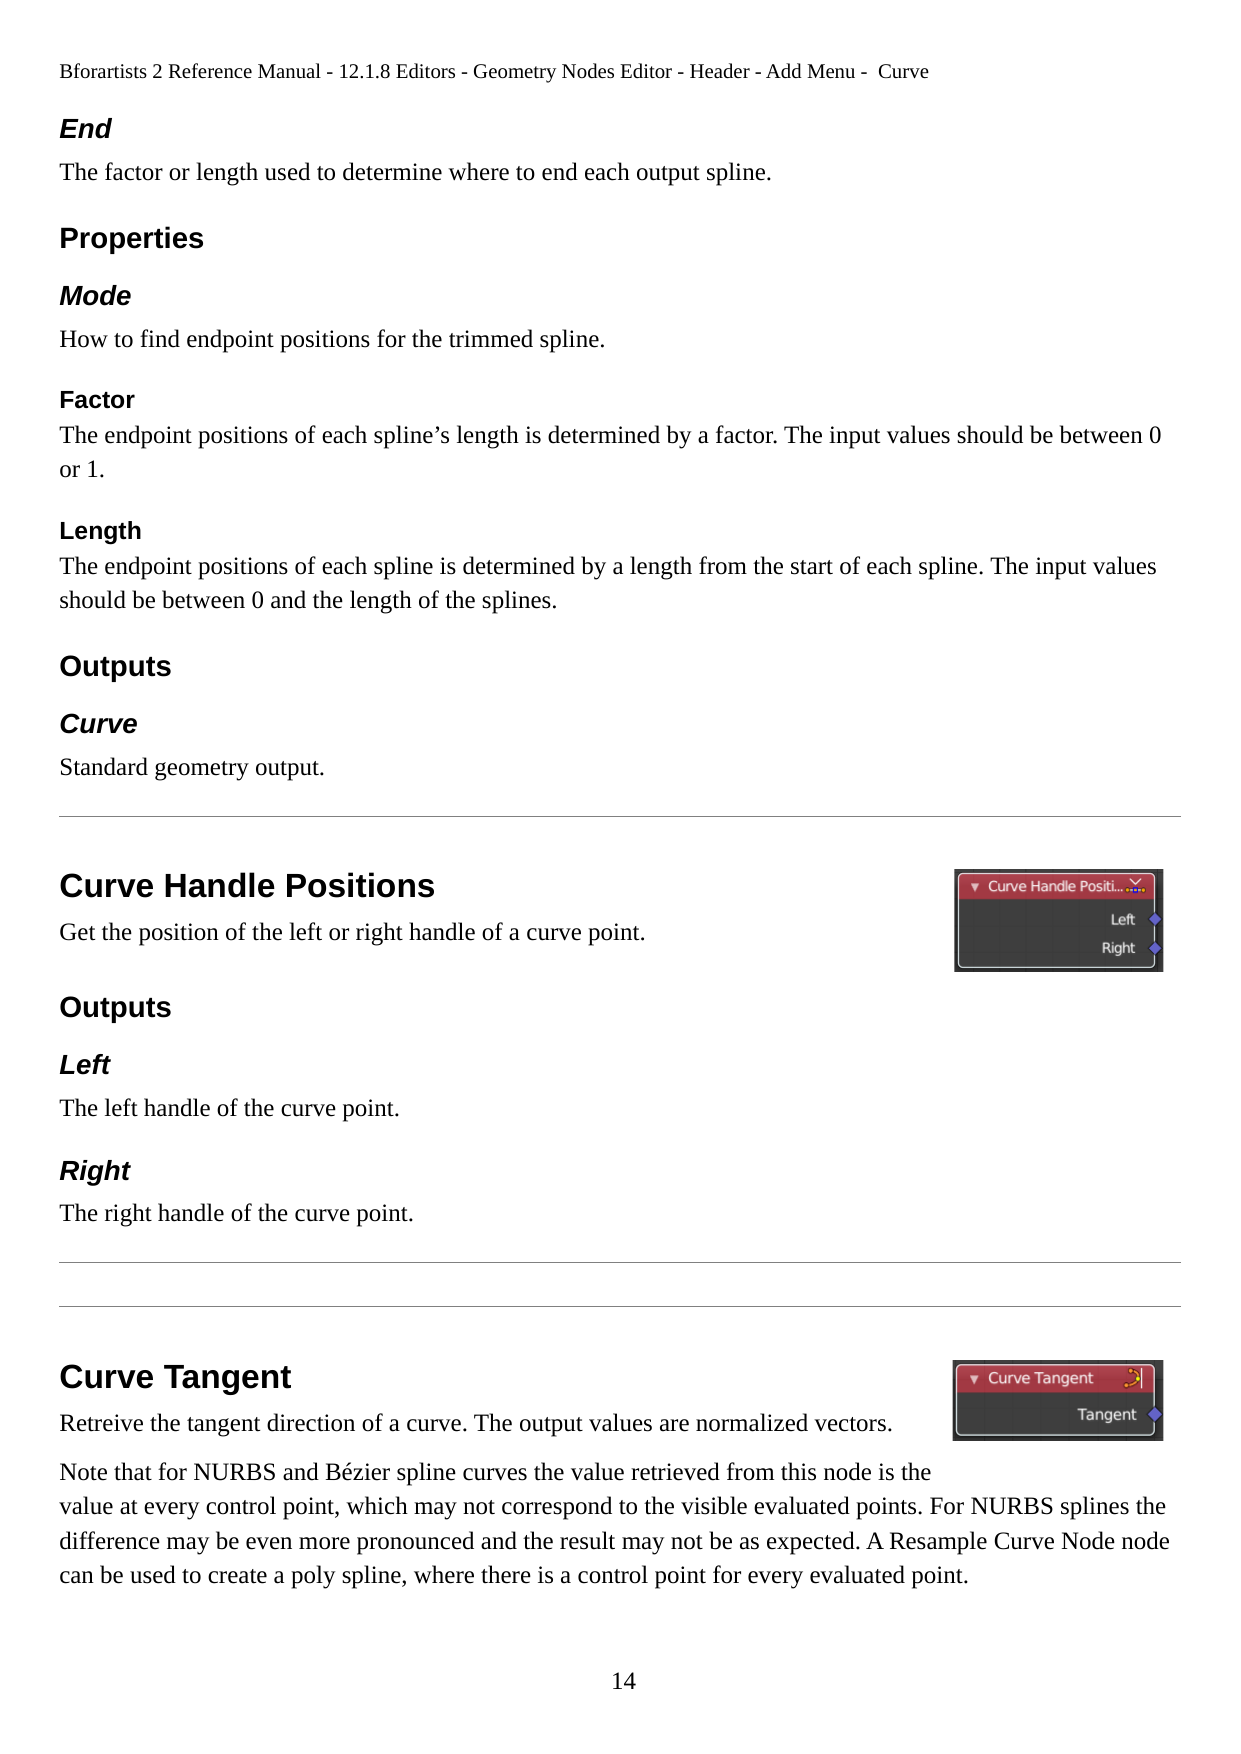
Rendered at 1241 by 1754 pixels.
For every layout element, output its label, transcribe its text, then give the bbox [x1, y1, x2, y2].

subtitle Curve Handle Positions [59, 866, 1181, 905]
text The endpoint positions of each spline is determined by a length from the start of each spline. The input values should be between 0 and the length of the splines. [59, 551, 1181, 614]
text The left handle of the curve point. [59, 1093, 1181, 1121]
text The factor or length used to determine where to end each output spline. [59, 157, 1181, 186]
subtitle Right [59, 1154, 1181, 1186]
text How to find endpoint positions for the trimmed spline. [59, 324, 1181, 352]
text Get the position of the left or right handle of a curve point. [59, 917, 954, 946]
subtitle Left [59, 1048, 1181, 1080]
text The endpoint positions of each spline’s length is determined by a factor. The input values should be between 0 or 1. [59, 420, 1181, 483]
subtitle Curve Tangent [59, 1357, 1181, 1395]
picture [954, 869, 1164, 972]
subtitle Length [59, 516, 1181, 545]
text Retreive the tangent direction of a curve. The output values are normalized vectors. [59, 1408, 952, 1437]
picture [952, 1360, 1164, 1441]
subtitle Outputs [59, 649, 1181, 683]
subtitle End [59, 113, 1181, 144]
subtitle Outputs [59, 989, 1181, 1023]
subtitle Properties [59, 221, 1181, 254]
text Standard geometry output. [59, 752, 1181, 781]
text Note that for NURBS and Bézier spline curves the value retrieved from this node is the value at every control point, which may not correspond to the visible evaluated points. For NURBS splines the difference may be even more pronounced and the result may not be as expected. A Resample Curve Node node can be used to create a poly spline, where there is a control point for every evaluated point. [59, 1457, 1181, 1589]
subtitle Mode [59, 279, 1181, 311]
text The right handle of the curve point. [59, 1198, 1181, 1227]
subtitle Factor [59, 385, 1181, 414]
subtitle Curve [59, 708, 1181, 740]
